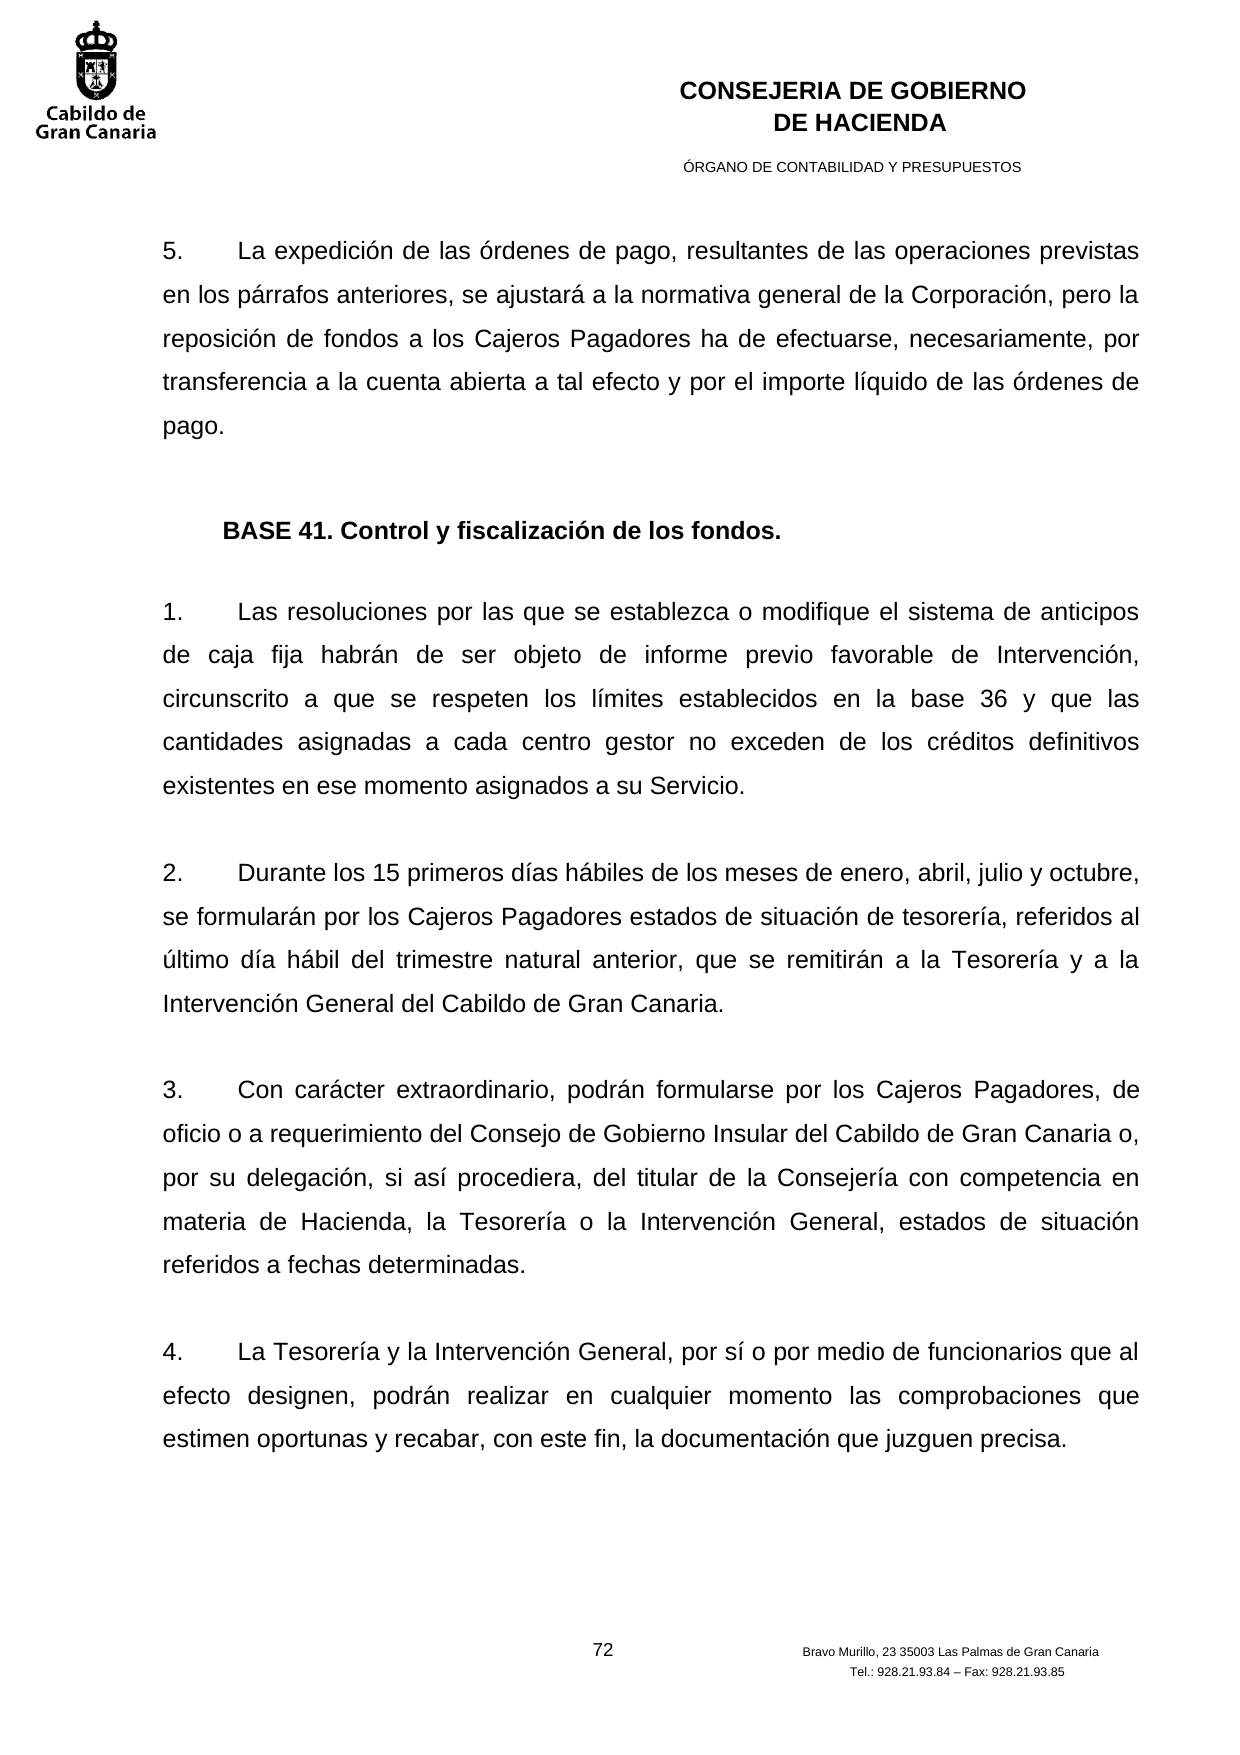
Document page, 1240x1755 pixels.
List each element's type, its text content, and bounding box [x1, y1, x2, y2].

subtitle BASE 41. Control y fiscalización de los fondos. [222, 516, 1141, 545]
list La expedición de las órdenes de pago, resultantes de las operaciones previstas en los párrafos anteriores, se ajustará a la normativa general de la Corporación, pero la reposición de fondos a los Cajeros Pagadores ha de efectuarse, necesariamente, por transferencia a la cuenta abierta a tal efecto y por el importe líquido de las órdenes de pago. [162, 236, 1141, 440]
list La Tesorería y la Intervención General, por sí o por medio de funcionarios que al efecto designen, podrán realizar en cualquier momento las comprobaciones que estimen oportunas y recabar, con este fin, la documentación que juzguen precisa. [162, 1337, 1141, 1453]
list Durante los 15 primeros días hábiles de los meses de enero, abril, julio y octubre, se formularán por los Cajeros Pagadores estados de situación de tesorería, referidos al último día hábil del trimestre natural anterior, que se remitirán a la Tesorería y a la Intervención General del Cabildo de Gran Canaria. [162, 858, 1141, 1018]
list Con carácter extraordinario, podrán formularse por los Cajeros Pagadores, de oficio o a requerimiento del Consejo de Gobierno Insular del Cabildo de Gran Canaria o, por su delegación, si así procediera, del titular de la Consejería con competencia en materia de Hacienda, la Tesorería o la Intervención General, estados de situación referidos a fechas determinadas. [162, 1076, 1141, 1279]
list Las resoluciones por las que se establezca o modifique el sistema de anticipos de caja fija habrán de ser objeto de informe previo favorable de Intervención, circunscrito a que se respeten los límites establecidos en la base 36 y que las cantidades asignadas a cada centro gestor no exceden de los créditos definitivos existentes en ese momento asignados a su Servicio. [162, 596, 1141, 800]
